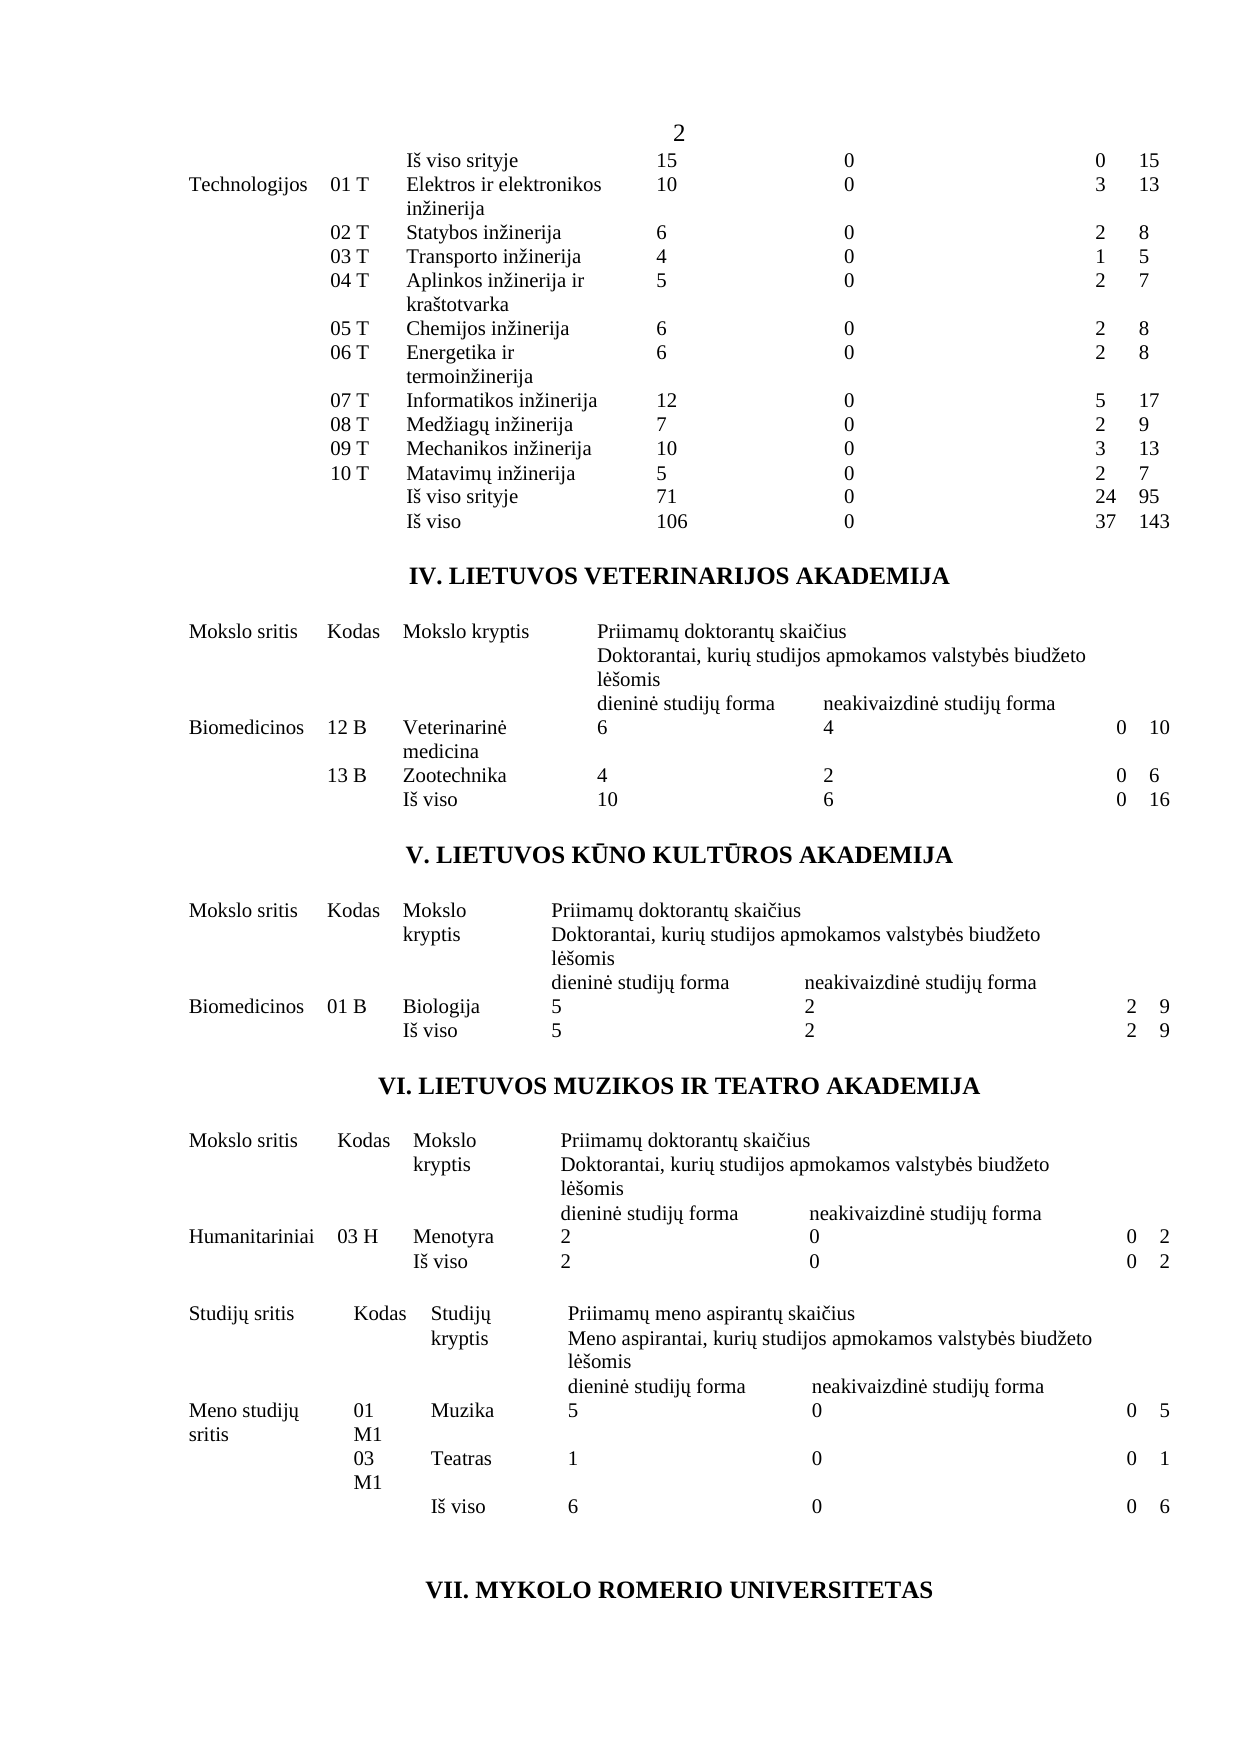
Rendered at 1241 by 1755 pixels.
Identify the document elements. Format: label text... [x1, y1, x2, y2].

table_header Kodas [316, 619, 391, 715]
table_cell 8 [1127, 340, 1181, 388]
table_cell 10 [645, 172, 833, 220]
table_header Priimamų doktorantų skaičius [549, 1128, 1181, 1152]
table_cell Aplinkos inžinerija ir kraštotvarka [395, 268, 645, 316]
table_cell 08 T [319, 412, 395, 436]
table_cell [1148, 922, 1181, 970]
table_header Mokslo sritis [177, 1128, 326, 1224]
table_cell [177, 787, 316, 811]
table_cell Transporto inžinerija [395, 244, 645, 268]
table_cell 04 T [319, 268, 395, 316]
table_cell Medžiagų inžinerija [395, 412, 645, 436]
table_cell Iš viso [402, 1249, 549, 1273]
table_cell [177, 460, 319, 484]
table_cell 8 [1127, 220, 1181, 244]
text VI. LIETUVOS MUZIKOS IR TEATRO AKADEMIJA [177, 1071, 1181, 1099]
table_cell Teatras [419, 1446, 556, 1494]
table_cell 10 [645, 436, 833, 460]
table_cell 2 [1148, 1225, 1181, 1248]
table_cell [316, 787, 391, 811]
table_cell [1148, 1325, 1181, 1373]
table_cell 2 [1084, 340, 1127, 388]
table_cell 0 [1115, 1398, 1148, 1446]
table_cell dieninė studijų forma [549, 1200, 798, 1224]
table_header Mokslo sritis [177, 619, 316, 715]
table_cell 05 T [319, 316, 395, 340]
table_cell Iš viso srityje [395, 485, 645, 508]
table_header Priimamų doktorantų skaičius [586, 619, 1181, 643]
table_header Kodas [326, 1128, 402, 1224]
table_cell [177, 148, 319, 172]
table_cell 10 T [319, 460, 395, 484]
table_cell [319, 148, 395, 172]
table_cell 0 [833, 388, 1084, 412]
table_cell dieninė studijų forma [540, 970, 793, 994]
table_cell Muzika [419, 1398, 556, 1446]
table_cell [1115, 922, 1148, 970]
table_cell 13 [1127, 436, 1181, 460]
table_cell 02 T [319, 220, 395, 244]
table_cell Energetika ir termoinžinerija [395, 340, 645, 388]
table_cell 0 [833, 316, 1084, 340]
table_cell 1 [1084, 244, 1127, 268]
table_cell 2 [793, 1018, 1115, 1042]
table_cell 0 [800, 1398, 1115, 1446]
table_cell Biomedicinos [177, 994, 316, 1018]
table_cell 15 [1127, 148, 1181, 172]
table_cell 07 T [319, 388, 395, 412]
table_cell 2 [549, 1225, 798, 1248]
table_cell 2 [1084, 220, 1127, 244]
table_cell Iš viso srityje [395, 148, 645, 172]
table_cell Elektros ir elektronikos inžinerija [395, 172, 645, 220]
table_cell 7 [1127, 460, 1181, 484]
table_cell 3 [1084, 436, 1127, 460]
table_cell neakivaizdinė studijų forma [800, 1374, 1115, 1398]
table_cell [177, 485, 319, 508]
table_cell 0 [798, 1225, 1115, 1248]
table_cell Zootechnika [391, 763, 586, 787]
table_cell 0 [1084, 148, 1127, 172]
table_cell 4 [586, 763, 812, 787]
table_cell 24 [1084, 485, 1127, 508]
table_cell 03 H [326, 1225, 402, 1248]
table_cell Technologijos [177, 172, 319, 220]
table_cell Mechanikos inžinerija [395, 436, 645, 460]
table_cell Doktorantai, kurių studijos apmokamos valstybės biudžeto lėšomis [549, 1152, 1115, 1200]
table_cell 0 [1115, 1225, 1148, 1248]
table_cell [177, 509, 319, 533]
table_cell Veterinarinė medicina [391, 715, 586, 763]
table_cell 143 [1127, 509, 1181, 533]
table_cell 0 [798, 1249, 1115, 1273]
table_cell 1 [1148, 1446, 1181, 1494]
table_cell 6 [812, 787, 1105, 811]
table_cell 0 [833, 268, 1084, 316]
table_cell [1105, 643, 1138, 691]
table_cell 03 M1 [342, 1446, 419, 1494]
table_cell 2 [812, 763, 1105, 787]
table_cell [177, 1018, 316, 1042]
table_cell Doktorantai, kurių studijos apmokamos valstybės biudžeto lėšomis [540, 922, 1115, 970]
table_cell 4 [812, 715, 1105, 763]
table_cell Humanitariniai [177, 1225, 326, 1248]
table_cell 2 [793, 994, 1115, 1018]
table_cell 9 [1148, 994, 1181, 1018]
table_cell Biologija [391, 994, 540, 1018]
table_cell 9 [1148, 1018, 1181, 1042]
table_cell 09 T [319, 436, 395, 460]
table_cell [1148, 1374, 1181, 1398]
table_cell [1115, 970, 1148, 994]
table_cell 2 [1115, 994, 1148, 1018]
table_cell 1 [556, 1446, 800, 1494]
table_cell 6 [556, 1494, 800, 1518]
table_cell [177, 1446, 342, 1494]
table_cell [1148, 970, 1181, 994]
table_cell [177, 388, 319, 412]
table_cell neakivaizdinė studijų forma [798, 1200, 1115, 1224]
table_cell 6 [645, 316, 833, 340]
table_cell [1115, 1200, 1148, 1224]
table_cell 12 [645, 388, 833, 412]
table_cell [177, 1494, 342, 1518]
table_cell [177, 1249, 326, 1273]
table_header Kodas [316, 898, 391, 994]
table_cell [177, 436, 319, 460]
table_cell 06 T [319, 340, 395, 388]
table_cell 0 [800, 1446, 1115, 1494]
table_cell 7 [1127, 268, 1181, 316]
table_cell [1105, 691, 1138, 715]
table_cell 0 [833, 148, 1084, 172]
text VII. MYKOLO ROMERIO UNIVERSITETAS [177, 1575, 1181, 1604]
table_cell 5 [556, 1398, 800, 1446]
table_cell 0 [833, 436, 1084, 460]
table_cell 5 [1084, 388, 1127, 412]
table_cell 0 [1105, 763, 1138, 787]
table_cell 2 [549, 1249, 798, 1273]
table_cell [177, 763, 316, 787]
table_cell 37 [1084, 509, 1127, 533]
table_cell 01 M1 [342, 1398, 419, 1446]
table_cell 0 [833, 244, 1084, 268]
table_cell 01 T [319, 172, 395, 220]
table_cell 0 [1115, 1446, 1148, 1494]
table_cell Menotyra [402, 1225, 549, 1248]
table_cell Statybos inžinerija [395, 220, 645, 244]
table_cell Matavimų inžinerija [395, 460, 645, 484]
table_header Mokslo kryptis [402, 1128, 549, 1224]
table_cell [326, 1249, 402, 1273]
table_cell 6 [645, 220, 833, 244]
table_cell 6 [645, 340, 833, 388]
table_cell [177, 316, 319, 340]
table_header Mokslo kryptis [391, 619, 586, 715]
table_cell Meno aspirantai, kurių studijos apmokamos valstybės biudžeto lėšomis [556, 1325, 1115, 1373]
table_cell [1138, 691, 1181, 715]
text IV. LIETUVOS VETERINARIJOS AKADEMIJA [177, 561, 1181, 590]
table_cell 106 [645, 509, 833, 533]
table_cell 01 B [316, 994, 391, 1018]
table_cell Biomedicinos [177, 715, 316, 763]
table_header Kodas [342, 1301, 419, 1398]
table_cell [177, 412, 319, 436]
table_cell Iš viso [395, 509, 645, 533]
table_header Priimamų doktorantų skaičius [540, 898, 1181, 922]
table_cell 03 T [319, 244, 395, 268]
table_cell 0 [800, 1494, 1115, 1518]
text V. LIETUVOS KŪNO KULTŪROS AKADEMIJA [177, 840, 1181, 869]
table_cell 8 [1127, 316, 1181, 340]
table_header Studijų kryptis [419, 1301, 556, 1398]
table_cell 15 [645, 148, 833, 172]
table_cell [1138, 643, 1181, 691]
table_cell 2 [1084, 460, 1127, 484]
table_cell 5 [540, 1018, 793, 1042]
table_cell [1115, 1374, 1148, 1398]
table_cell [177, 340, 319, 388]
table_header Studijų sritis [177, 1301, 342, 1398]
table_cell dieninė studijų forma [556, 1374, 800, 1398]
table_cell 0 [1105, 715, 1138, 763]
table_cell 0 [833, 172, 1084, 220]
table_cell 7 [645, 412, 833, 436]
table_cell 5 [1148, 1398, 1181, 1446]
table_cell 4 [645, 244, 833, 268]
table_cell [316, 1018, 391, 1042]
table_cell [342, 1494, 419, 1518]
table_cell 0 [1105, 787, 1138, 811]
table_cell 0 [833, 412, 1084, 436]
table_cell 0 [1115, 1494, 1148, 1518]
table_cell Iš viso [391, 787, 586, 811]
table_header Mokslo sritis [177, 898, 316, 994]
table_cell [177, 268, 319, 316]
table_cell 71 [645, 485, 833, 508]
table_cell 0 [1115, 1249, 1148, 1273]
table_cell Meno studijų sritis [177, 1398, 342, 1446]
table_cell 2 [1084, 268, 1127, 316]
table_header Priimamų meno aspirantų skaičius [556, 1301, 1181, 1325]
table_cell 13 [1127, 172, 1181, 220]
table_cell [1148, 1200, 1181, 1224]
table_cell 5 [1127, 244, 1181, 268]
table_cell dieninė studijų forma [586, 691, 812, 715]
table_cell 9 [1127, 412, 1181, 436]
table_cell Iš viso [419, 1494, 556, 1518]
table_cell 12 B [316, 715, 391, 763]
table_cell 95 [1127, 485, 1181, 508]
table_cell [1115, 1152, 1148, 1200]
table_cell 6 [1138, 763, 1181, 787]
table_cell 2 [1115, 1018, 1148, 1042]
table_cell 0 [833, 220, 1084, 244]
table_cell 0 [833, 485, 1084, 508]
table_cell [177, 244, 319, 268]
table_cell Chemijos inžinerija [395, 316, 645, 340]
table_cell 0 [833, 460, 1084, 484]
table_cell 10 [1138, 715, 1181, 763]
table_cell 2 [1148, 1249, 1181, 1273]
table_cell 6 [586, 715, 812, 763]
table_cell Informatikos inžinerija [395, 388, 645, 412]
table_cell 0 [833, 509, 1084, 533]
table_cell 2 [1084, 412, 1127, 436]
table_cell 16 [1138, 787, 1181, 811]
table_cell 3 [1084, 172, 1127, 220]
table_cell 13 B [316, 763, 391, 787]
table_cell Iš viso [391, 1018, 540, 1042]
table_cell 6 [1148, 1494, 1181, 1518]
table_cell [319, 485, 395, 508]
table_cell 2 [1084, 316, 1127, 340]
table_cell [319, 509, 395, 533]
table_cell neakivaizdinė studijų forma [812, 691, 1105, 715]
table_cell [1115, 1325, 1148, 1373]
table_cell [1148, 1152, 1181, 1200]
table_cell 10 [586, 787, 812, 811]
table_cell neakivaizdinė studijų forma [793, 970, 1115, 994]
table_cell 0 [833, 340, 1084, 388]
table_cell Doktorantai, kurių studijos apmokamos valstybės biudžeto lėšomis [586, 643, 1105, 691]
table_cell 5 [645, 460, 833, 484]
table_cell 17 [1127, 388, 1181, 412]
table_cell [177, 220, 319, 244]
table_header Mokslo kryptis [391, 898, 540, 994]
table_cell 5 [645, 268, 833, 316]
table_cell 5 [540, 994, 793, 1018]
